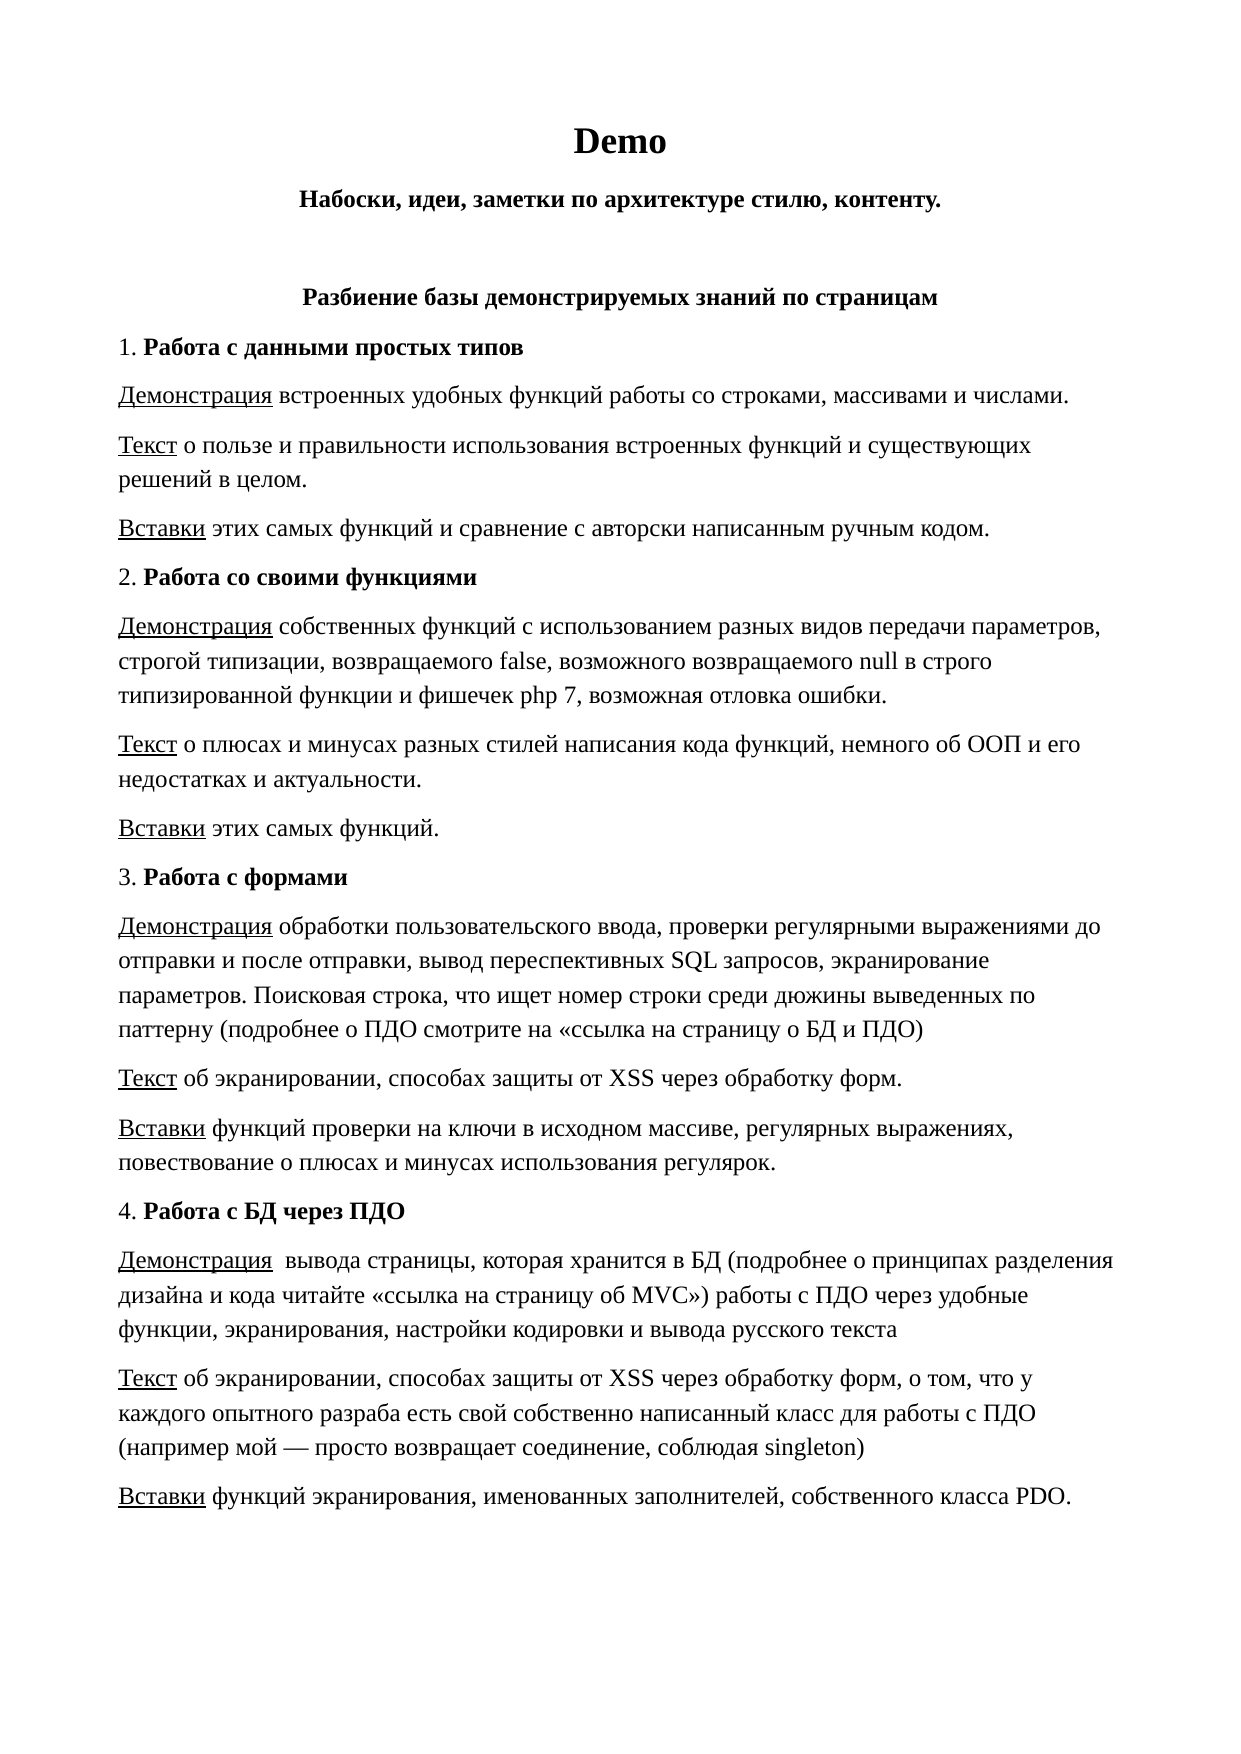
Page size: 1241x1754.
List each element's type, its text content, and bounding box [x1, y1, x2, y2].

text Демонстрация встроенных удобных функций работы со строками, массивами и числами. [118, 381, 1122, 409]
text Вставки этих самых функций. [118, 813, 1122, 842]
text Demo [118, 118, 1122, 161]
text 3. Работа с формами [118, 862, 1122, 891]
text 1. Работа с данными простых типов [118, 332, 1122, 360]
text 2. Работа со своими функциями [118, 562, 1122, 591]
text Демонстрация вывода страницы, которая хранится в БД (подробнее о принципах разделения дизайна и кода читайте «ссылка на страницу об MVC») работы с ПДО через удобные функции, экранирования, настройки кодировки и вывода русского текста [118, 1245, 1122, 1343]
text Разбиение базы демонстрируемых знаний по страницам [118, 282, 1122, 311]
text Текст о плюсах и минусах разных стилей написания кода функций, немного об ООП и его недостатках и актуальности. [118, 729, 1122, 793]
text 4. Работа с БД через ПДО [118, 1196, 1122, 1225]
text Вставки функций проверки на ключи в исходном массиве, регулярных выражениях, повествование о плюсах и минусах использования регулярок. [118, 1113, 1122, 1176]
text Набоски, идеи, заметки по архитектуре стилю, контенту. [118, 184, 1122, 213]
text Вставки этих самых функций и сравнение с авторски написанным ручным кодом. [118, 513, 1122, 542]
text Демонстрация собственных функций с использованием разных видов передачи параметров, строгой типизации, возвращаемого false, возможного возвращаемого null в строго типизированной функции и фишечек php 7, возможная отловка ошибки. [118, 611, 1122, 709]
text Вставки функций экранирования, именованных заполнителей, собственного класса PDO. [118, 1481, 1122, 1510]
text Текст об экранировании, способах защиты от XSS через обработку форм. [118, 1063, 1122, 1092]
text Текст об экранировании, способах защиты от XSS через обработку форм, о том, что у каждого опытного разраба есть свой собственно написанный класс для работы с ПДО (например мой — просто возвращает соединение, соблюдая singleton) [118, 1363, 1122, 1461]
text Текст о пользе и правильности использования встроенных функций и существующих решений в целом. [118, 430, 1122, 493]
text Демонстрация обработки пользовательского ввода, проверки регулярными выражениями до отправки и после отправки, вывод переспективных SQL запросов, экранирование параметров. Поисковая строка, что ищет номер строки среди дюжины выведенных по паттерну (подробнее о ПДО смотрите на «ссылка на страницу о БД и ПДО) [118, 911, 1122, 1043]
